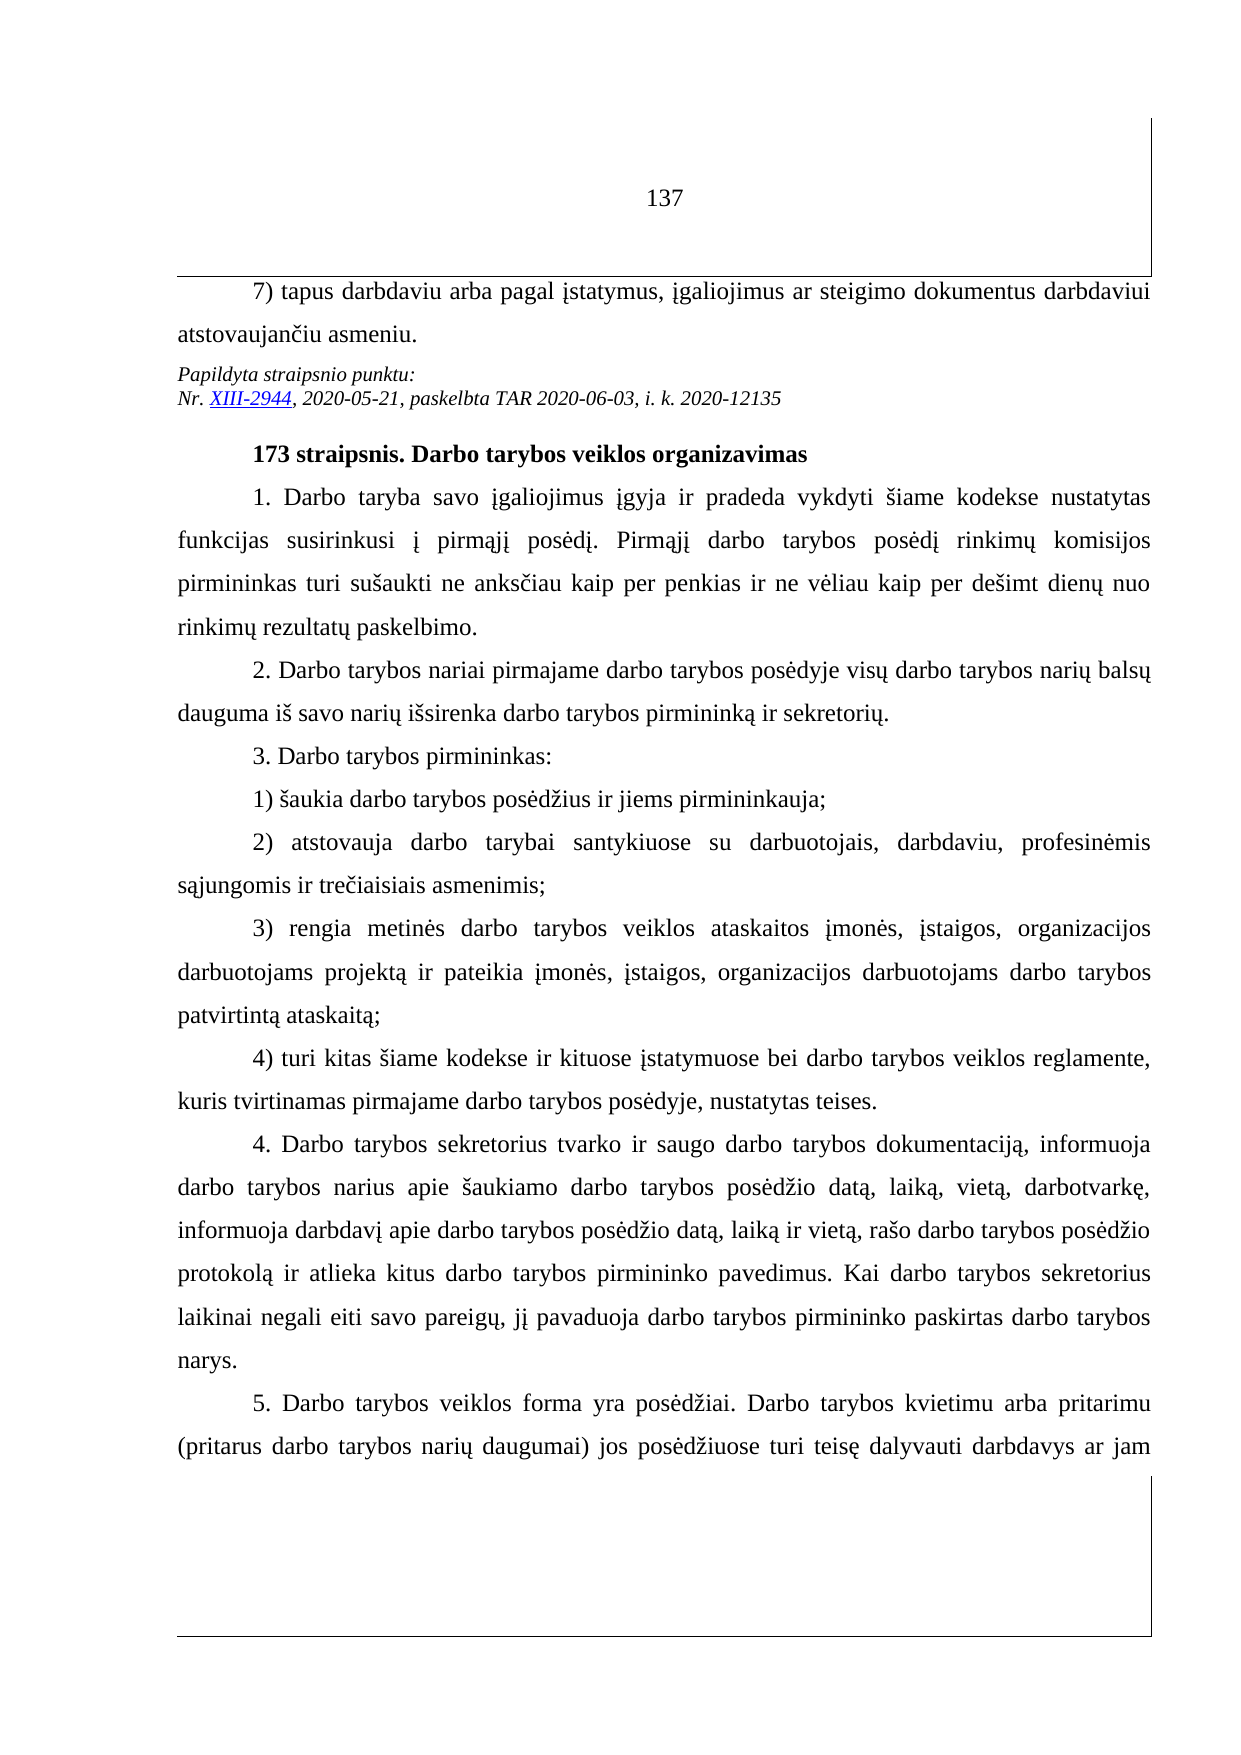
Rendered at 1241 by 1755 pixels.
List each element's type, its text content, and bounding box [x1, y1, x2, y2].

text 7) tapus darbdaviu arba pagal įstatymus, įgaliojimus ar steigimo dokumentus darbdaviui atstovaujančiu asmeniu. [177, 276, 1152, 348]
text 3) rengia metinės darbo tarybos veiklos ataskaitos įmonės, įstaigos, organizacijos darbuotojams projektą ir pateikia įmonės, įstaigos, organizacijos darbuotojams darbo tarybos patvirtintą ataskaitą; [177, 913, 1152, 1028]
text 5. Darbo tarybos veiklos forma yra posėdžiai. Darbo tarybos kvietimu arba pritarimu (pritarus darbo tarybos narių daugumai) jos posėdžiuose turi teisę dalyvauti darbdavys ar jam [177, 1388, 1152, 1460]
text 4) turi kitas šiame kodekse ir kituose įstatymuose bei darbo tarybos veiklos reglamente, kuris tvirtinamas pirmajame darbo tarybos posėdyje, nustatytas teises. [177, 1043, 1152, 1115]
text 2) atstovauja darbo tarybai santykiuose su darbuotojais, darbdaviu, profesinėmis sąjungomis ir trečiaisiais asmenimis; [177, 827, 1152, 899]
subtitle 173 straipsnis. Darbo tarybos veiklos organizavimas [177, 439, 1152, 468]
text Papildyta straipsnio punktu: [177, 362, 1152, 386]
text 3. Darbo tarybos pirmininkas: [177, 741, 1152, 770]
text 1. Darbo taryba savo įgaliojimus įgyja ir pradeda vykdyti šiame kodekse nustatytas funkcijas susirinkusi į pirmąjį posėdį. Pirmąjį darbo tarybos posėdį rinkimų komisijos pirmininkas turi sušaukti ne anksčiau kaip per penkias ir ne vėliau kaip per dešimt dienų nuo rinkimų rezultatų paskelbimo. [177, 482, 1152, 640]
text 4. Darbo tarybos sekretorius tvarko ir saugo darbo tarybos dokumentaciją, informuoja darbo tarybos narius apie šaukiamo darbo tarybos posėdžio datą, laiką, vietą, darbotvarkę, informuoja darbdavį apie darbo tarybos posėdžio datą, laiką ir vietą, rašo darbo tarybos posėdžio protokolą ir atlieka kitus darbo tarybos pirmininko pavedimus. Kai darbo tarybos sekretorius laikinai negali eiti savo pareigų, jį pavaduoja darbo tarybos pirmininko paskirtas darbo tarybos narys. [177, 1129, 1152, 1373]
text Nr. XIII-2944, 2020-05-21, paskelbta TAR 2020-06-03, i. k. 2020-12135 [177, 386, 1152, 410]
text 2. Darbo tarybos nariai pirmajame darbo tarybos posėdyje visų darbo tarybos narių balsų dauguma iš savo narių išsirenka darbo tarybos pirmininką ir sekretorių. [177, 655, 1152, 727]
text 1) šaukia darbo tarybos posėdžius ir jiems pirmininkauja; [177, 784, 1152, 813]
